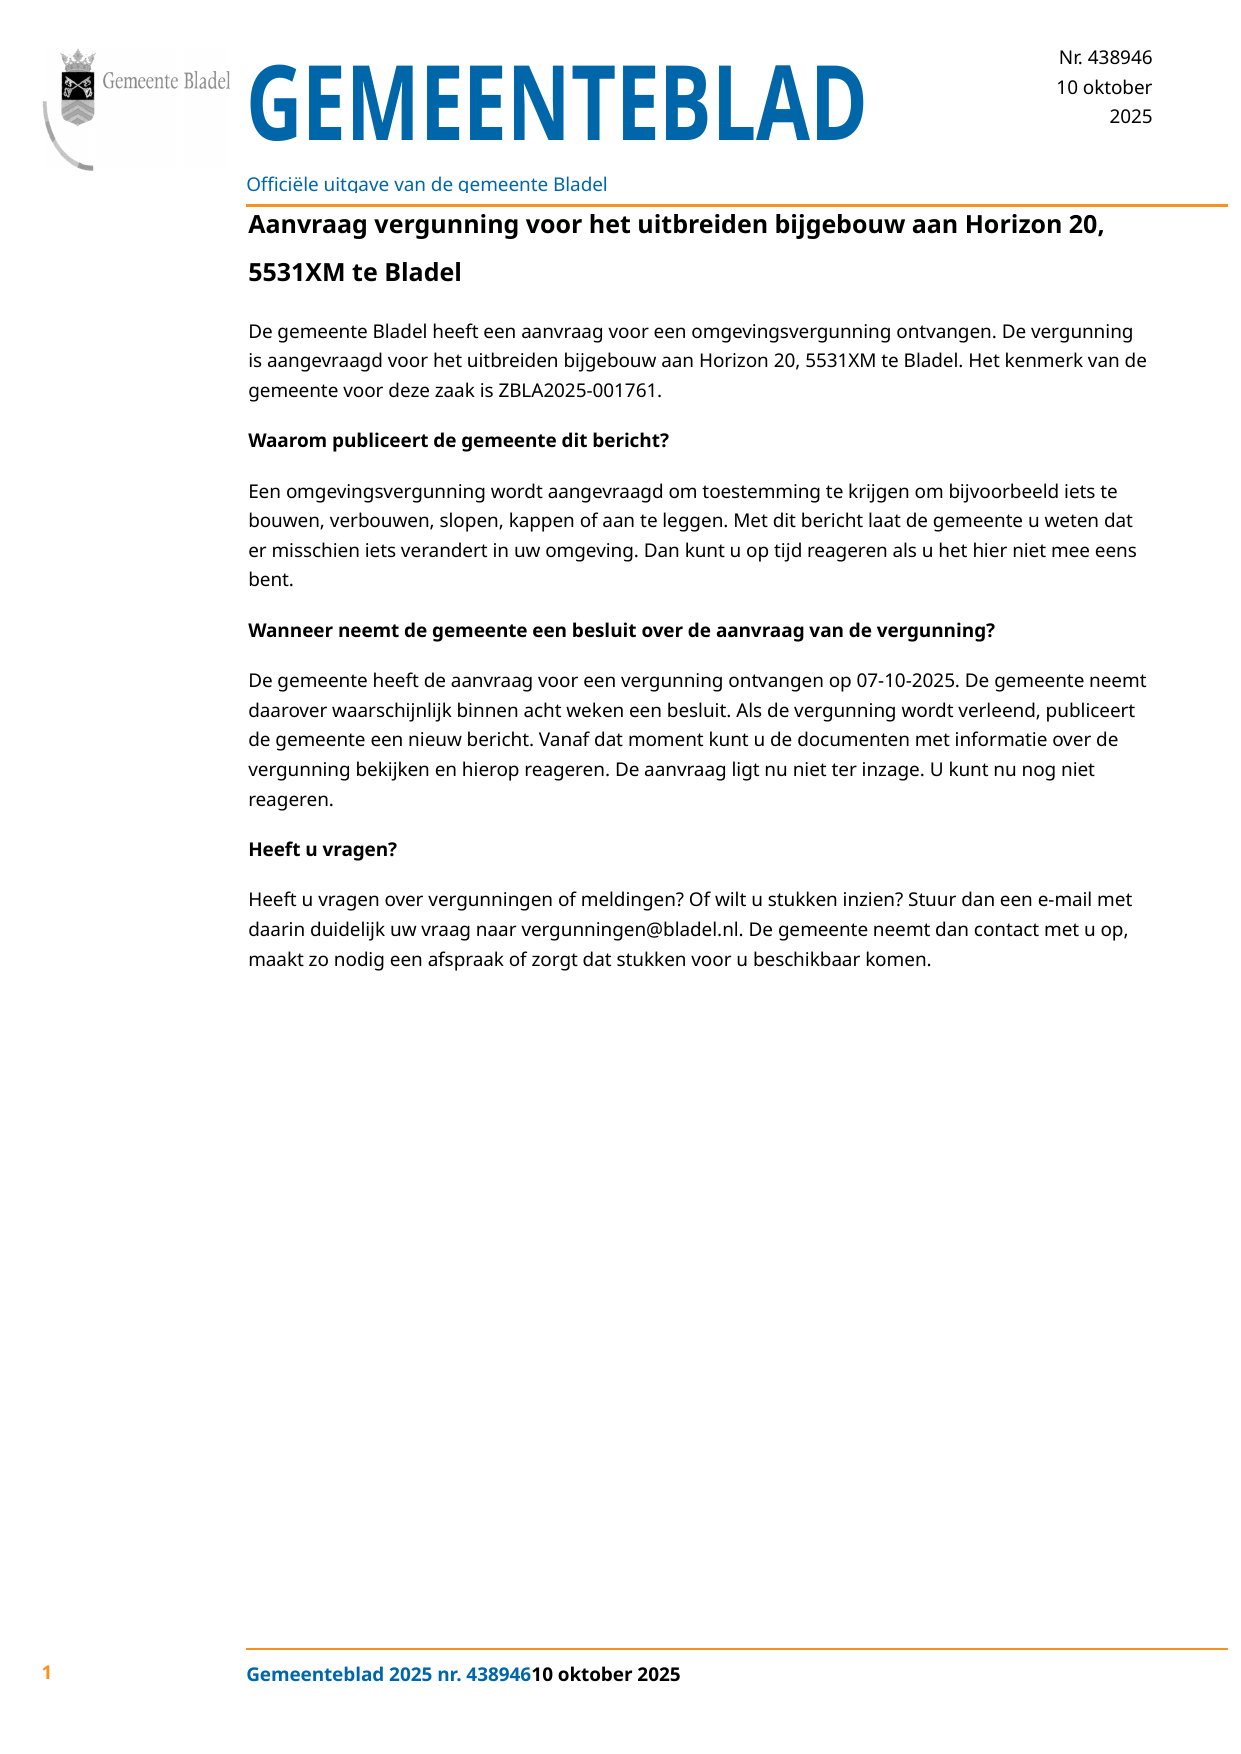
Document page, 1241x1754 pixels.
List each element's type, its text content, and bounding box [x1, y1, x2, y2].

text Heeft u vragen over vergunningen of meldingen? Of wilt u stukken inzien? Stuur dan een e-mail met daarin duidelijk uw vraag naar vergunningen@bladel.nl. De gemeente neemt dan contact met u op, maakt zo nodig een afspraak of zorgt dat stukken voor u beschikbaar komen. [248, 887, 1152, 972]
picture [41, 47, 231, 172]
text Aanvraag vergunning voor het uitbreiden bijgebouw aan Horizon 20, 5531XM te Bladel [248, 207, 1152, 288]
text De gemeente heeft de aanvraag voor een vergunning ontvangen op 07-10-2025. De gemeente neemt daarover waarschijnlijk binnen acht weken een besluit. Als de vergunning wordt verleend, publiceert de gemeente een nieuw bericht. Vanaf dat moment kunt u de documenten met informatie over de vergunning bekijken en hierop reageren. De aanvraag ligt nu niet ter inzage. U kunt nu nog niet reageren. [248, 667, 1152, 812]
text Wanneer neemt de gemeente een besluit over de aanvraag van de vergunning? [248, 617, 1152, 643]
text Een omgevingsvergunning wordt aangevraagd om toestemming te krijgen om bijvoorbeeld iets te bouwen, verbouwen, slopen, kappen of aan te leggen. Met dit bericht laat de gemeente u weten dat er misschien iets verandert in uw omgeving. Dan kunt u op tijd reageren als u het hier niet mee eens bent. [248, 478, 1152, 592]
text Waarom publiceert de gemeente dit bericht? [248, 427, 1152, 453]
text Heeft u vragen? [248, 836, 1152, 862]
text De gemeente Bladel heeft een aanvraag voor een omgevingsvergunning ontvangen. De vergunning is aangevraagd voor het uitbreiden bijgebouw aan Horizon 20, 5531XM te Bladel. Het kenmerk van de gemeente voor deze zaak is ZBLA2025-001761. [248, 318, 1152, 403]
